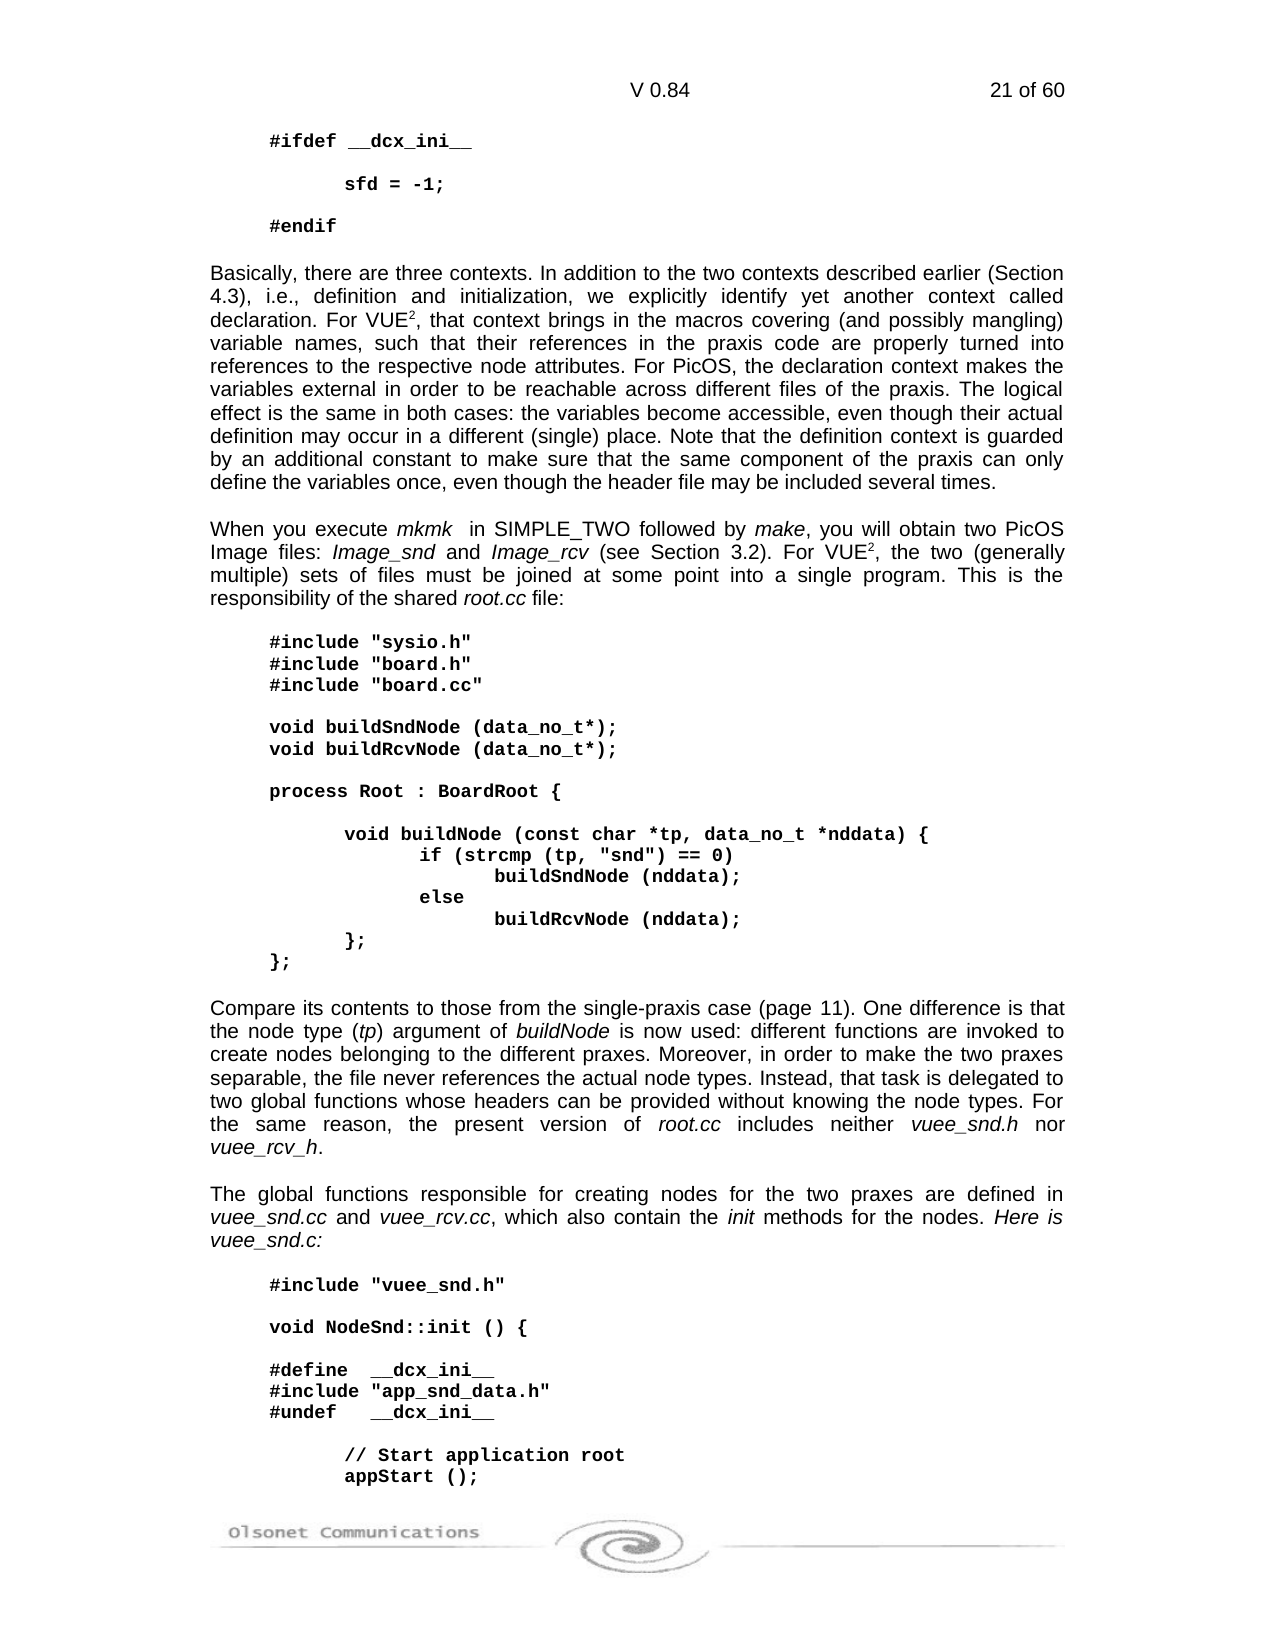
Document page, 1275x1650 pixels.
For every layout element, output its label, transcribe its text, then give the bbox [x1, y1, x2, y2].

text }; [269, 952, 1065, 973]
text #include "board.cc" [269, 676, 1065, 697]
text #endif [269, 217, 1065, 238]
text if (strcmp (tp, "snd") == 0) [269, 846, 1065, 867]
text }; [269, 931, 1065, 952]
text appStart (); [269, 1467, 1065, 1488]
text void buildSndNode (data_no_t*); [269, 718, 1065, 739]
text process Root : BoardRoot { [269, 782, 1065, 803]
text #ifdef __dcx_ini__ [269, 132, 1065, 153]
text void buildNode (const char *tp, data_no_t *nddata) { [269, 824, 1065, 846]
text else [269, 888, 1065, 909]
text sfd = -1; [269, 175, 1065, 196]
text void NodeSnd::init () { [269, 1318, 1065, 1339]
text void buildRcvNode (data_no_t*); [269, 739, 1065, 761]
text buildSndNode (nddata); [269, 867, 1065, 888]
text When you execute mkmk in SIMPLE_TWO followed by make, you will obtain two PicOS Image files: Image_snd and Image_rcv (see Section 3.2). For VUE2, the two (generally multiple) sets of files must be joined at some point into a single program. This is the responsibility of the shared root.cc file: [210, 517, 1065, 610]
text #include "sysio.h" [269, 633, 1065, 654]
text #include "vuee_snd.h" [269, 1275, 1065, 1297]
text Compare its contents to those from the single-praxis case (page 11). One difference is that the node type (tp) argument of buildNode is now used: different functions are invoked to create nodes belonging to the different praxes. Moreover, in order to make the two praxes separable, the file never references the actual node types. Instead, that task is delegated to two global functions whose headers can be provided without knowing the node types. For the same reason, the present version of root.cc includes neither vuee_snd.h nor vuee_rcv_h. [210, 997, 1065, 1159]
text buildRcvNode (nddata); [269, 909, 1065, 931]
text #include "board.h" [269, 654, 1065, 676]
text // Start application root [269, 1445, 1065, 1467]
picture [210, 1504, 1065, 1596]
text #define __dcx_ini__ [269, 1360, 1065, 1382]
text Basically, there are three contexts. In addition to the two contexts described earlier (Section 4.3), i.e., definition and initialization, we explicitly identify yet another context called declaration. For VUE2, that context brings in the macros covering (and possibly mangling) variable names, such that their references in the praxis code are properly turned into references to the respective node attributes. For PicOS, the declaration context makes the variables external in order to be reachable across different files of the praxis. The logical effect is the same in both cases: the variables become accessible, even though their actual definition may occur in a different (single) place. Note that the definition context is guarded by an additional constant to make sure that the same component of the praxis can only define the variables once, even though the header file may be included several times. [210, 262, 1065, 494]
text The global functions responsible for creating nodes for the two praxes are defined in vuee_snd.cc and vuee_rcv.cc, which also contain the init methods for the nodes. Here is vuee_snd.c: [210, 1182, 1065, 1252]
text #undef __dcx_ini__ [269, 1403, 1065, 1424]
text #include "app_snd_data.h" [269, 1382, 1065, 1403]
